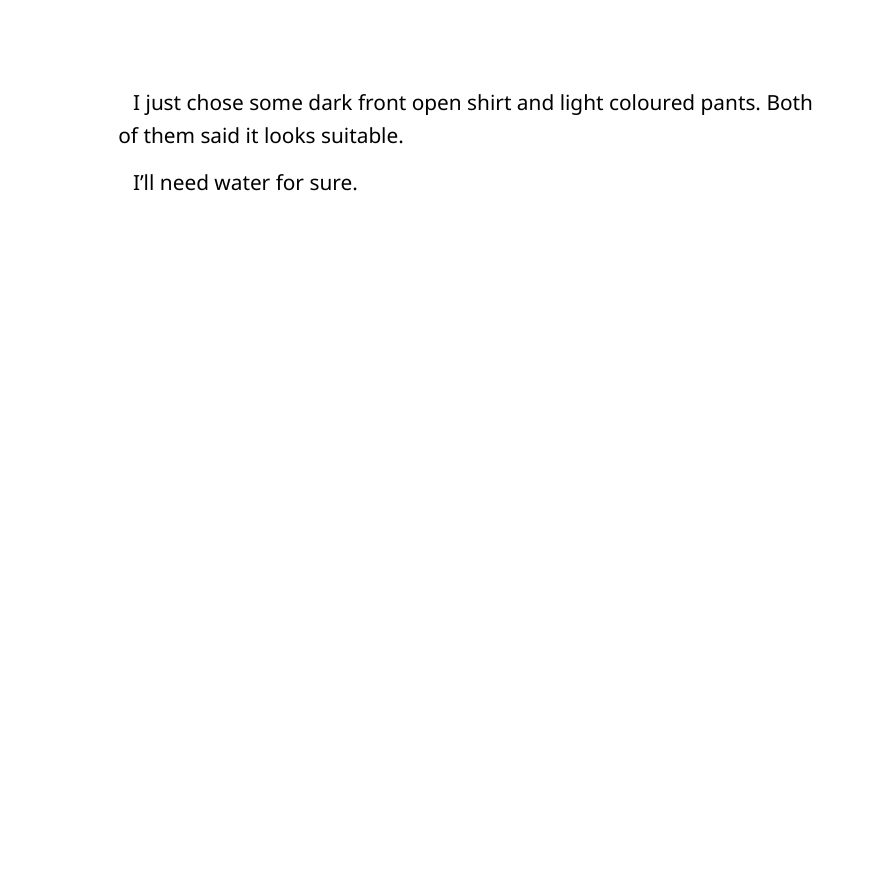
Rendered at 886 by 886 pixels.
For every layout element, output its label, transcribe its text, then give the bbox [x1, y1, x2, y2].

text I’ll need water for sure. [118, 168, 827, 197]
text I just chose some dark front open shirt and light coloured pants. Both of them said it looks suitable. [118, 88, 827, 149]
